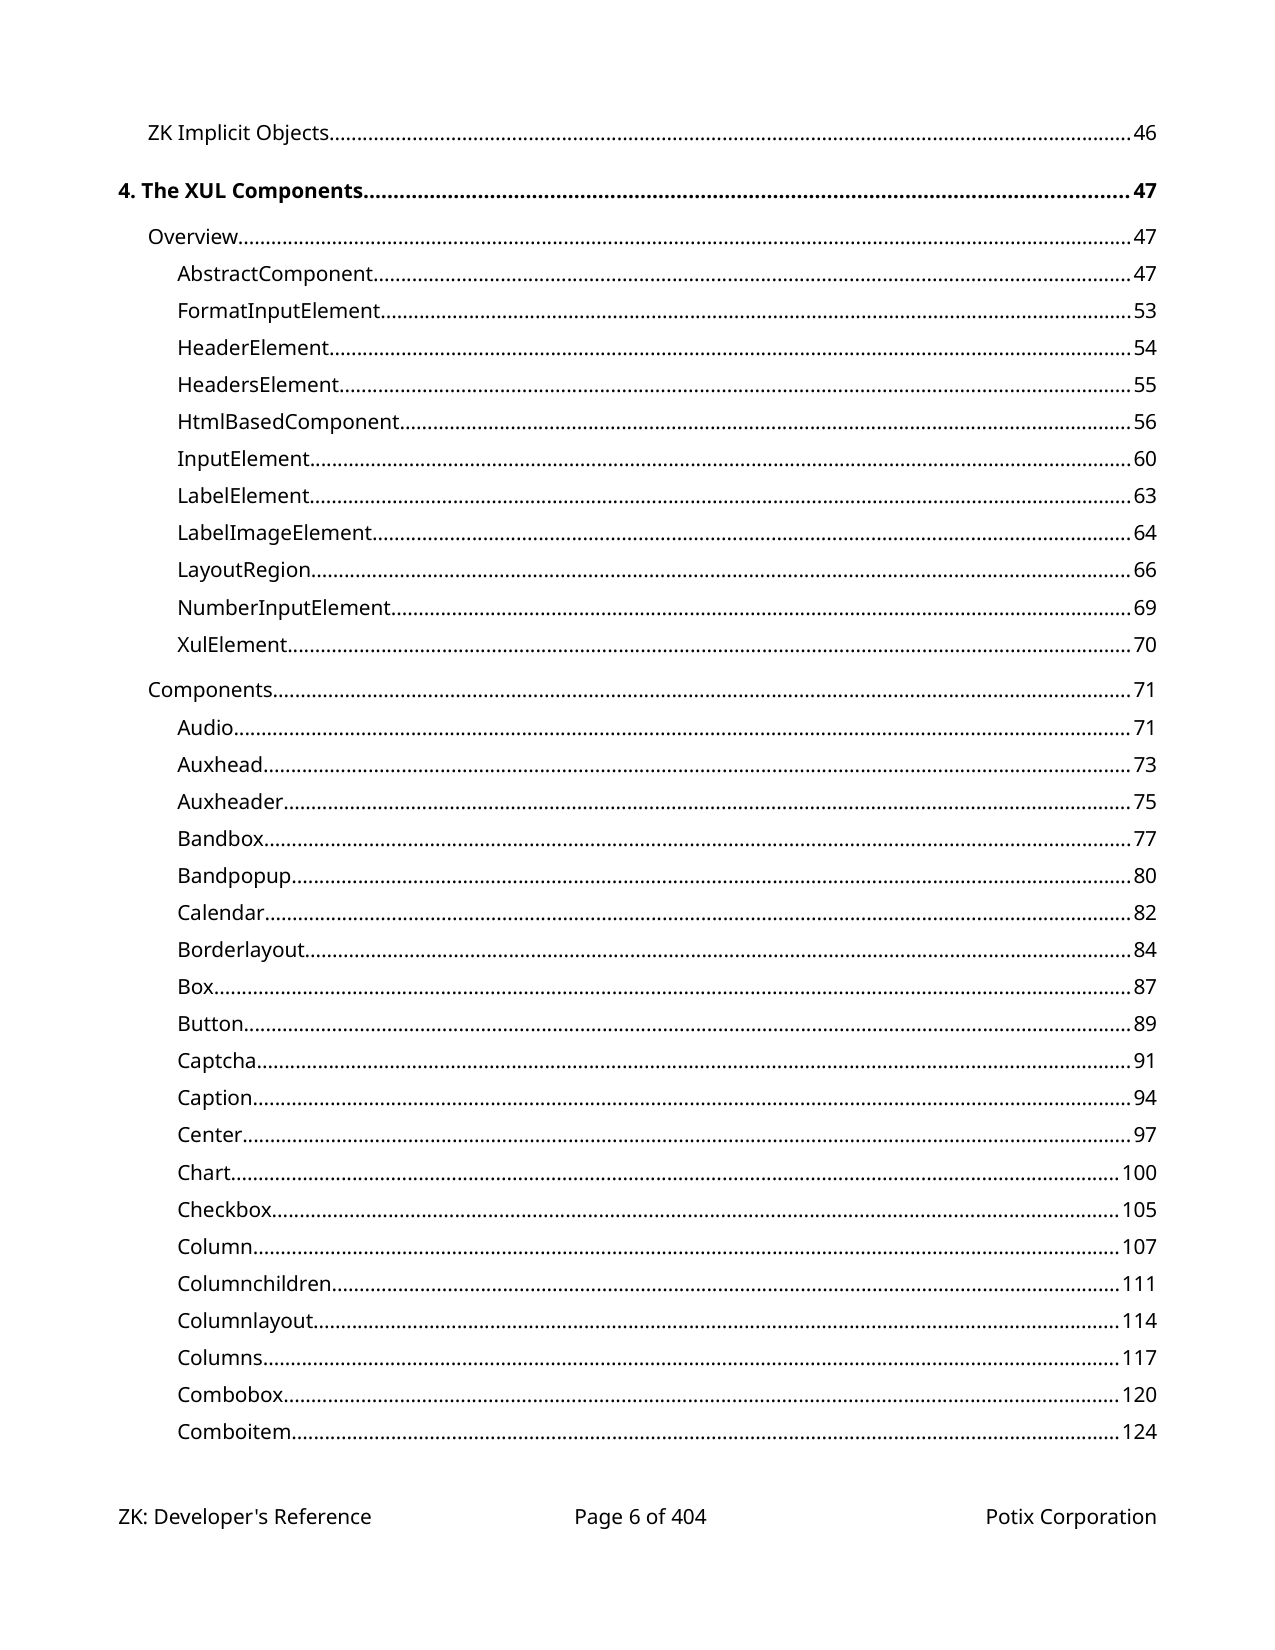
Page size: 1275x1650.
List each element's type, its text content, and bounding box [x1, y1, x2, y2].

text LayoutRegion 66 [177, 556, 1157, 584]
text AbstractComponent 47 [177, 259, 1157, 287]
text Borderlayout 84 [177, 935, 1157, 963]
text InputElement 60 [177, 444, 1157, 472]
text Comboitem 124 [177, 1417, 1157, 1446]
text HtmlBasedComponent 56 [177, 407, 1157, 435]
text Captcha 91 [177, 1046, 1157, 1075]
text HeaderElement 54 [177, 333, 1157, 361]
text ZK Implicit Objects 46 [148, 118, 1157, 146]
text Checkbox 105 [177, 1195, 1157, 1223]
text Box 87 [177, 972, 1157, 1001]
text FormatInputElement 53 [177, 296, 1157, 324]
text Auxheader 75 [177, 787, 1157, 815]
text Button 89 [177, 1009, 1157, 1038]
text Column 107 [177, 1232, 1157, 1260]
text NumberInputElement 69 [177, 593, 1157, 621]
text Bandbox 77 [177, 824, 1157, 852]
text Calendar 82 [177, 898, 1157, 926]
text 4. The XUL Components 47 [118, 176, 1157, 204]
text Bandpopup 80 [177, 861, 1157, 889]
text Overview 47 [148, 222, 1157, 250]
text Columnlayout 114 [177, 1306, 1157, 1334]
text LabelImageElement 64 [177, 518, 1157, 547]
text Columns 117 [177, 1343, 1157, 1371]
text HeadersElement 55 [177, 370, 1157, 398]
text Audio 71 [177, 713, 1157, 741]
text LabelElement 63 [177, 481, 1157, 509]
text XulElement 70 [177, 630, 1157, 658]
text Auxhead 73 [177, 750, 1157, 778]
text Chart 100 [177, 1158, 1157, 1186]
text Center 97 [177, 1121, 1157, 1149]
text Combobox 120 [177, 1380, 1157, 1408]
text Components 71 [148, 676, 1157, 704]
text Columnchildren 111 [177, 1269, 1157, 1297]
text Caption 94 [177, 1083, 1157, 1112]
